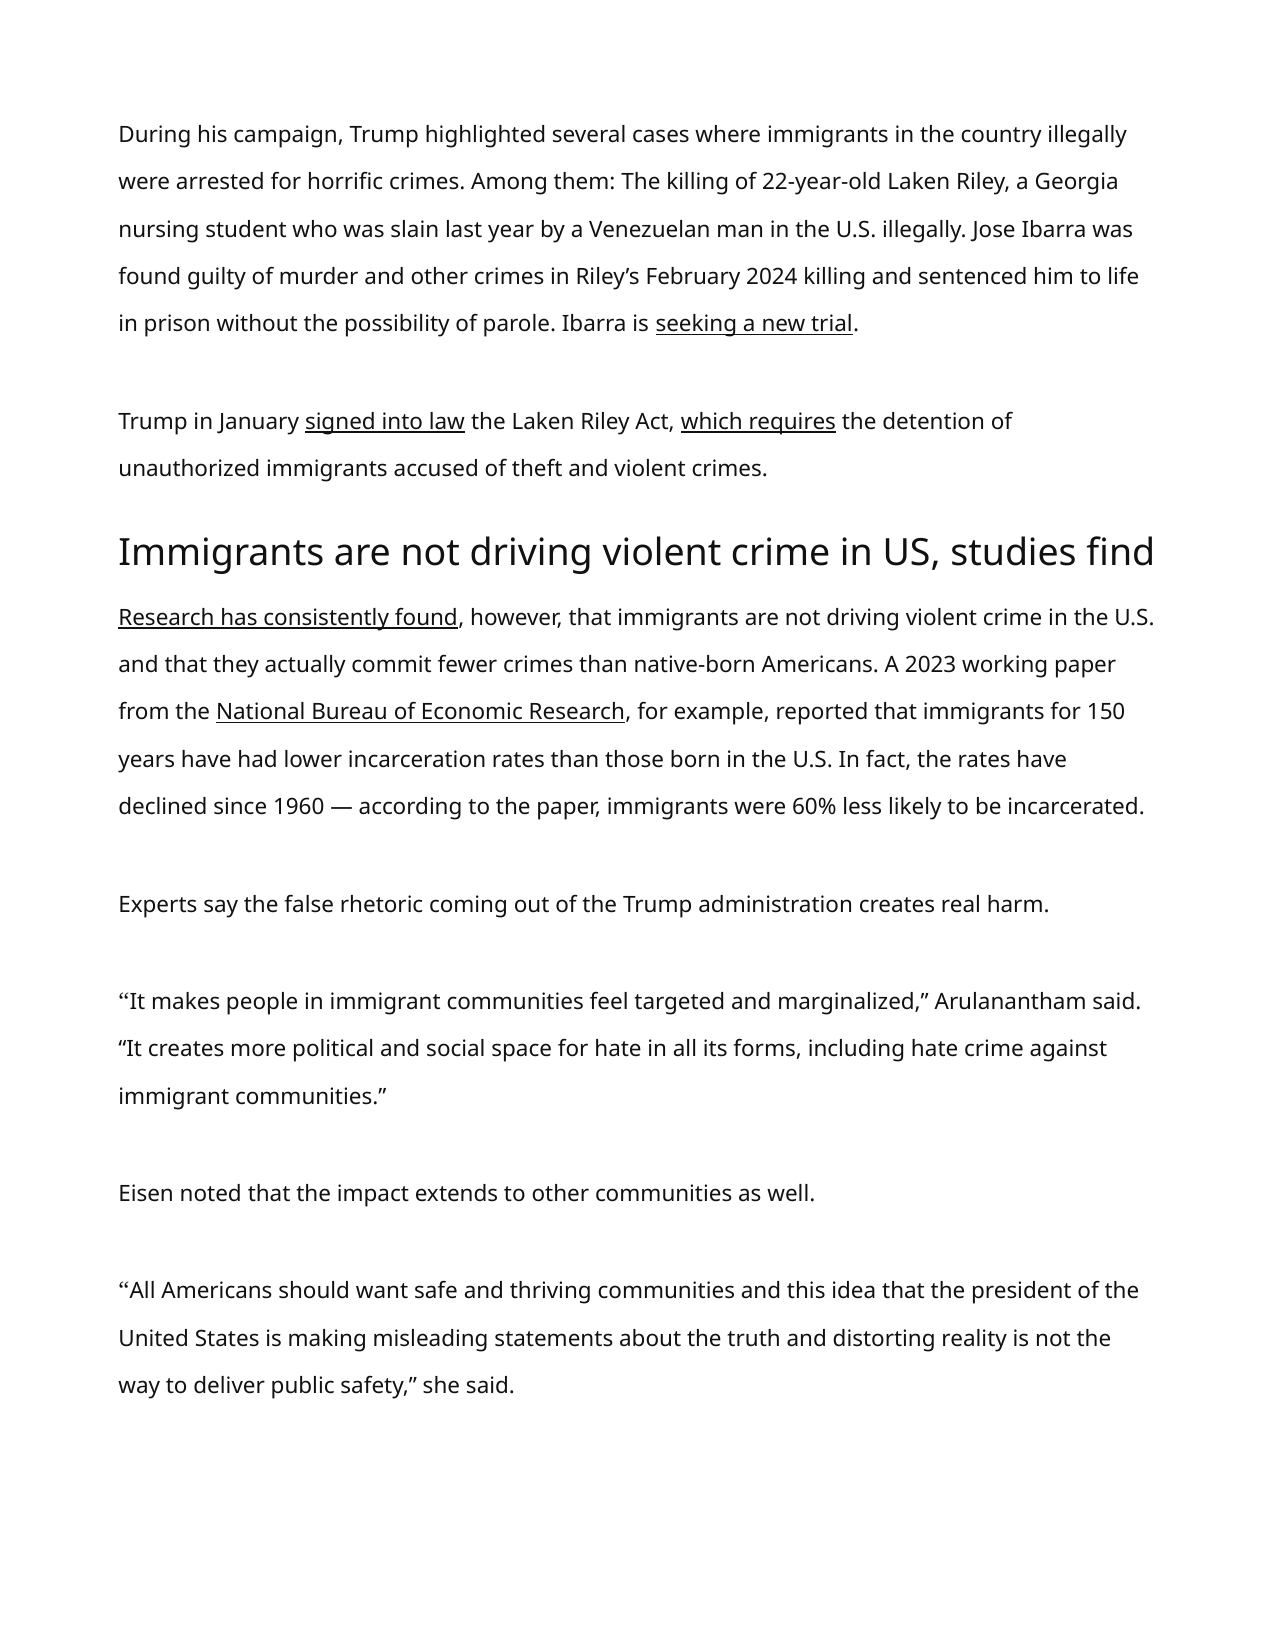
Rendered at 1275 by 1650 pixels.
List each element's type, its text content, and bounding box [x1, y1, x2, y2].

subtitle Immigrants are not driving violent crime in US, studies find [118, 525, 1157, 576]
text Experts say the false rhetoric coming out of the Trump administration creates real harm. [118, 888, 1157, 918]
text “All Americans should want safe and thriving communities and this idea that the president of the United States is making misleading statements about the truth and distorting reality is not the way to deliver public safety,” she said. [118, 1275, 1157, 1400]
text During his campaign, Trump highlighted several cases where immigrants in the country illegally were arrested for horrific crimes. Among them: The killing of 22-year-old Laken Riley, a Georgia nursing student who was slain last year by a Venezuelan man in the U.S. illegally. Jose Ibarra was found guilty of murder and other crimes in Riley’s February 2024 killing and sentenced him to life in prison without the possibility of parole. Ibarra is seeking a new trial. [118, 118, 1157, 338]
text “It makes people in immigrant communities feel targeted and marginalized,” Arulanantham said. “It creates more political and social space for hate in all its forms, including hate crime against immigrant communities.” [118, 985, 1157, 1111]
text Eisen noted that the impact extends to other communities as well. [118, 1177, 1157, 1208]
text Trump in January signed into law the Laken Riley Act, which requires the detention of unauthorized immigrants accused of theft and violent crimes. [118, 405, 1157, 483]
text Research has consistently found, however, that immigrants are not driving violent crime in the U.S. and that they actually commit fewer crimes than native-born Americans. A 2023 working paper from the National Bureau of Economic Research, for example, reported that immigrants for 150 years have had lower incarceration rates than those born in the U.S. In fact, the rates have declined since 1960 — according to the paper, immigrants were 60% less likely to be incarcerated. [118, 601, 1157, 821]
